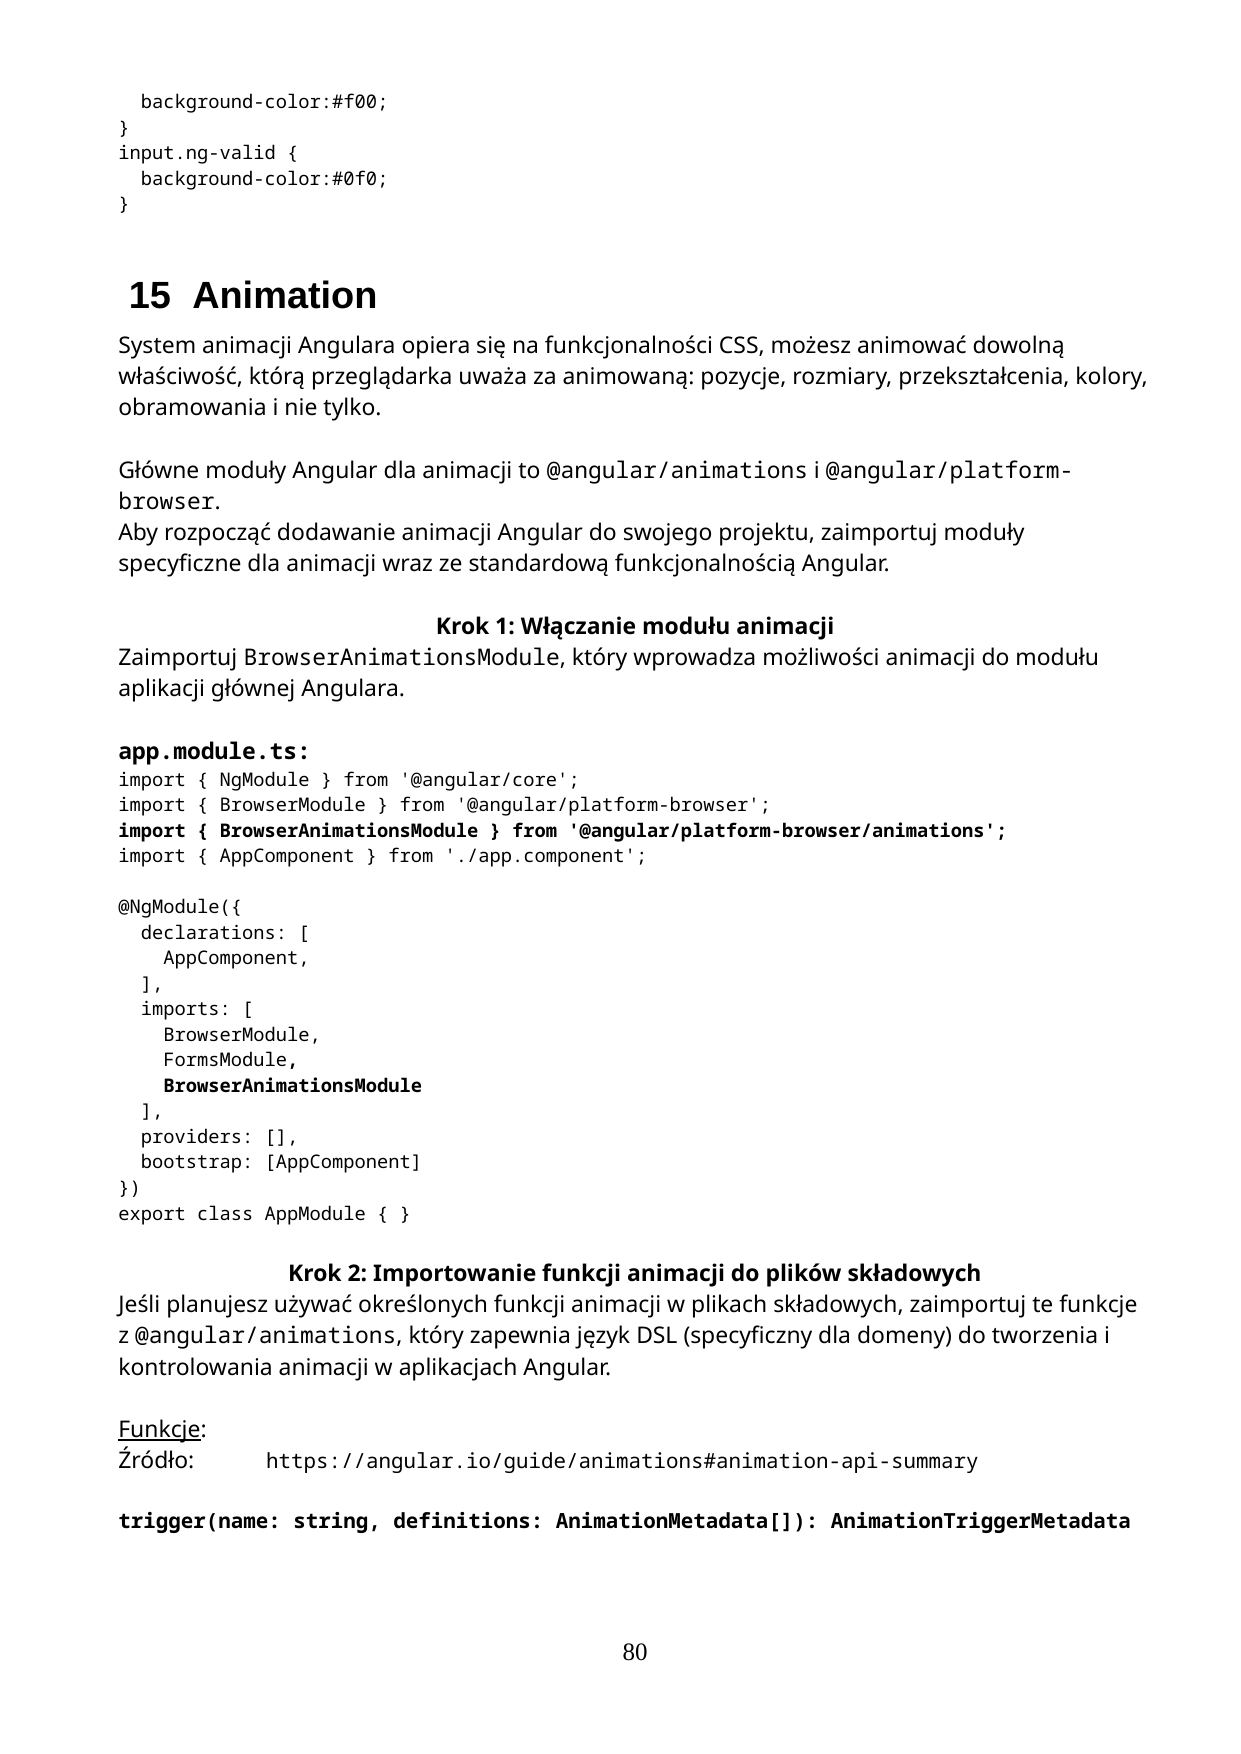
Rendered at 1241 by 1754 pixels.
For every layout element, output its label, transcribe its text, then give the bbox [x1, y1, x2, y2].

text imports: [ [118, 996, 1152, 1021]
text import { BrowserModule } from '@angular/platform-browser'; [118, 792, 1152, 817]
text providers: [], [118, 1123, 1152, 1149]
text import { AppComponent } from './app.component'; [118, 843, 1152, 868]
text } [118, 191, 1152, 216]
text System animacji Angulara opiera się na funkcjonalności CSS, możesz animować dowolną właściwość, którą przeglądarka uważa za animowaną: pozycje, rozmiary, przekształcenia, kolory, obramowania i nie tylko. [118, 328, 1152, 422]
text AppComponent, [118, 945, 1152, 970]
text bootstrap: [AppComponent] [118, 1149, 1152, 1174]
text ], [118, 970, 1152, 996]
text @NgModule({ [118, 894, 1152, 919]
text input.ng-valid { [118, 139, 1152, 165]
text Główne moduły Angular dla animacji to @angular/animations i @angular/platform-browser. Aby rozpocząć dodawanie animacji Angular do swojego projektu, zaimportuj moduły specyficzne dla animacji wraz ze standardową funkcjonalnością Angular. [118, 453, 1152, 578]
text } [118, 114, 1152, 139]
text import { BrowserAnimationsModule } from '@angular/platform-browser/animations'; [118, 817, 1152, 843]
text import { NgModule } from '@angular/core'; [118, 766, 1152, 792]
text Krok 1: Włączanie modułu animacji [118, 610, 1152, 641]
text Jeśli planujesz używać określonych funkcji animacji w plikach składowych, zaimportuj te funkcje z @angular/animations, który zapewnia język DSL (specyficzny dla domeny) do tworzenia i kontrolowania animacji w aplikacjach Angular. [118, 1288, 1152, 1382]
text Funkcje: [118, 1413, 1152, 1444]
text BrowserModule, [118, 1021, 1152, 1047]
text FormsModule, [118, 1047, 1152, 1072]
text trigger(name: string, definitions: AnimationMetadata[]): AnimationTriggerMetadata [118, 1507, 1152, 1535]
text ], [118, 1098, 1152, 1123]
text background-color:#0f0; [118, 165, 1152, 191]
text background-color:#f00; [118, 88, 1152, 114]
text Krok 2: Importowanie funkcji animacji do plików składowych [118, 1257, 1152, 1288]
text app.module.ts: [118, 735, 1152, 766]
text Źródło: https://angular.io/guide/animations#animation-api-summary [118, 1444, 1152, 1475]
text }) [118, 1174, 1152, 1200]
subtitle Animation [118, 272, 1152, 316]
text export class AppModule { } [118, 1200, 1152, 1225]
text declarations: [ [118, 919, 1152, 945]
text Zaimportuj BrowserAnimationsModule, który wprowadza możliwości animacji do modułu aplikacji głównej Angulara. [118, 641, 1152, 703]
text BrowserAnimationsModule [118, 1072, 1152, 1098]
